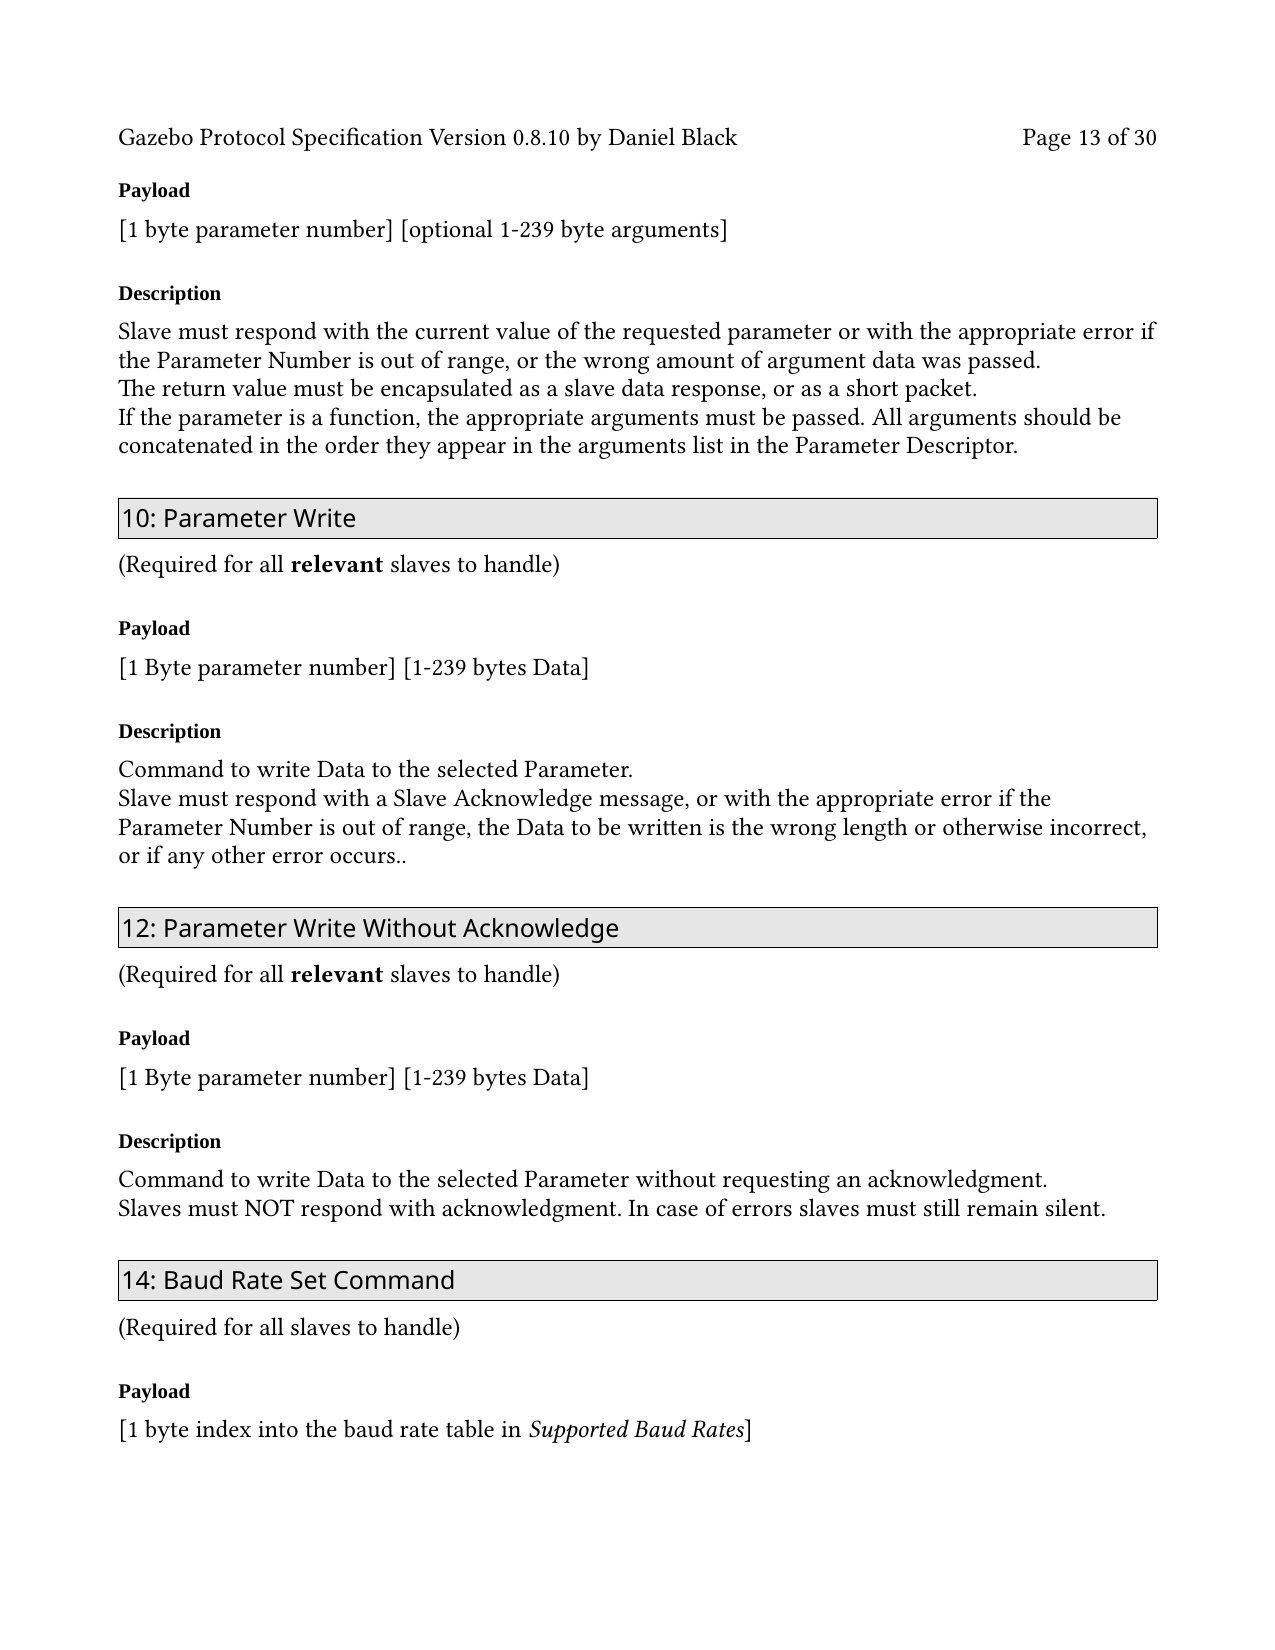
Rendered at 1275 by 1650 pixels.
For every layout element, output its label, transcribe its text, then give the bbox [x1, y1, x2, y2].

text [1 byte parameter number] [optional 1-239 byte arguments] [118, 215, 1157, 243]
subtitle Payload [118, 178, 1157, 202]
text (Required for all relevant slaves to handle) [118, 550, 1157, 579]
text (Required for all relevant slaves to handle) [118, 960, 1157, 988]
subtitle Payload [118, 616, 1157, 640]
text [1 Byte parameter number] [1-239 bytes Data] [118, 653, 1157, 681]
text Command to write Data to the selected Parameter without requesting an acknowledgment. Slaves must NOT respond with acknowledgment. In case of errors slaves must still remain silent. [118, 1165, 1157, 1222]
subtitle 12: Parameter Write Without Acknowledge [119, 908, 1157, 947]
subtitle 10: Parameter Write [119, 499, 1157, 538]
subtitle Payload [118, 1026, 1157, 1050]
text Command to write Data to the selected Parameter. Slave must respond with a Slave Acknowledge message, or with the appropriate error if the Parameter Number is out of range, the Data to be written is the wrong length or otherwise incorrect, or if any other error occurs.. [118, 756, 1157, 870]
subtitle Description [118, 1129, 1157, 1153]
subtitle Description [118, 719, 1157, 743]
subtitle Description [118, 281, 1157, 305]
text [1 byte index into the baud rate table in Supported Baud Rates] [118, 1415, 1157, 1444]
text Slave must respond with the current value of the requested parameter or with the appropriate error if the Parameter Number is out of range, or the wrong amount of argument data was passed. The return value must be encapsulated as a slave data response, or as a short packet. If the parameter is a function, the appropriate arguments must be passed. All arguments should be concatenated in the order they appear in the arguments list in the Parameter Descriptor. [118, 317, 1157, 460]
text (Required for all slaves to handle) [118, 1313, 1157, 1341]
subtitle 14: Baud Rate Set Command [119, 1261, 1157, 1300]
subtitle Payload [118, 1379, 1157, 1403]
text [1 Byte parameter number] [1-239 bytes Data] [118, 1063, 1157, 1091]
